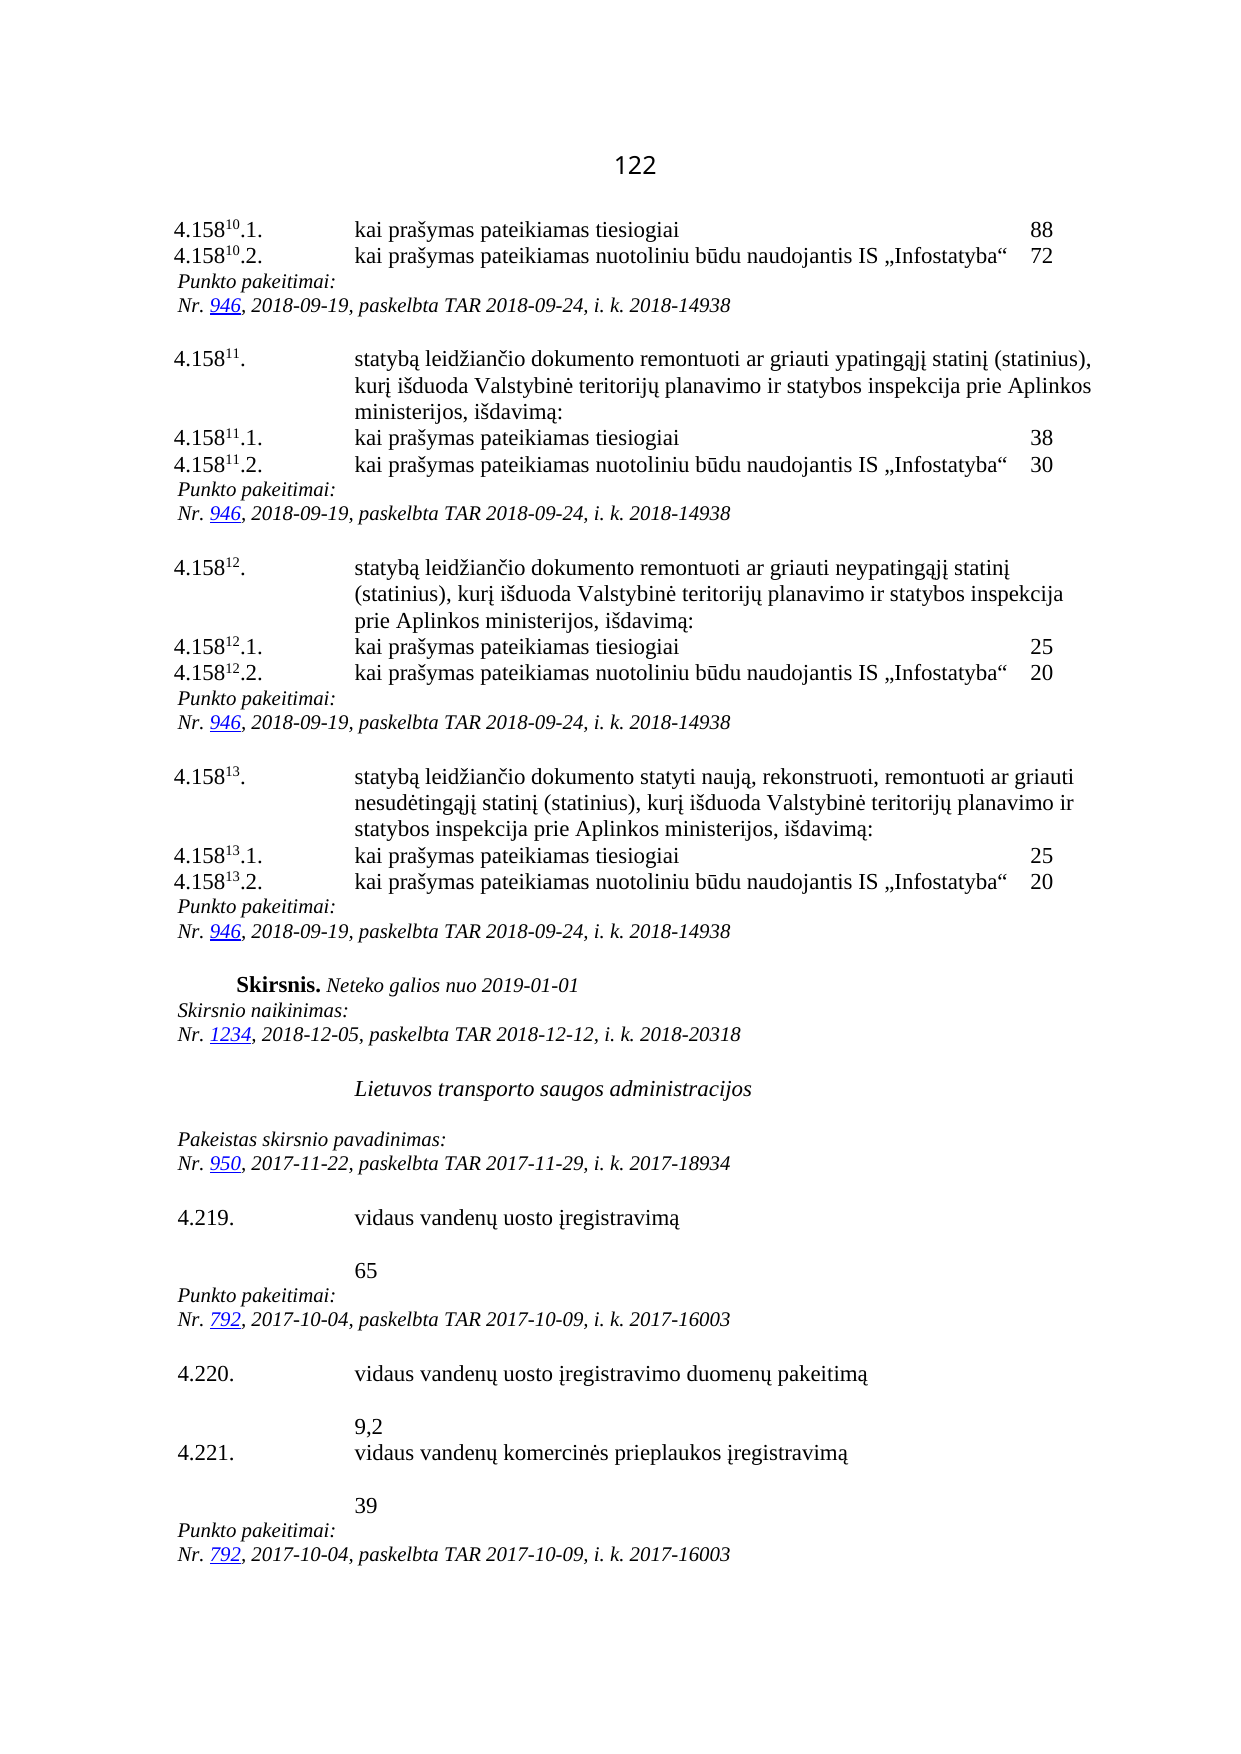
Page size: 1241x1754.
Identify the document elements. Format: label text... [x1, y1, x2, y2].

text 4.15812.2. kai prašymas pateikiamas nuotoliniu būdu naudojantis IS „Infostatyba“ 20 [174, 659, 1093, 686]
text Nr. 946, 2018-09-19, paskelbta TAR 2018-09-24, i. k. 2018-14938 [177, 710, 1093, 734]
text Nr. 792, 2017-10-04, paskelbta TAR 2017-10-09, i. k. 2017-16003 [177, 1307, 1093, 1331]
text Nr. 946, 2018-09-19, paskelbta TAR 2018-09-24, i. k. 2018-14938 [177, 918, 1093, 943]
text Skirsnis. Neteko galios nuo 2019-01-01 [177, 971, 1093, 998]
text 4.15813.1. kai prašymas pateikiamas tiesiogiai 25 [174, 842, 1093, 868]
text Punkto pakeitimai: [177, 1518, 1093, 1542]
text Punkto pakeitimai: [177, 477, 1093, 501]
text Lietuvos transporto saugos administracijos [354, 1074, 945, 1127]
text 4.15811.1. kai prašymas pateikiamas tiesiogiai 38 [174, 424, 1093, 451]
text 4.221. vidaus vandenų komercinės prieplaukos įregistravimą 39 [177, 1439, 945, 1518]
text Nr. 1234, 2018-12-05, paskelbta TAR 2018-12-12, i. k. 2018-20318 [177, 1022, 1093, 1046]
text 4.15810.1. kai prašymas pateikiamas tiesiogiai 88 [174, 216, 1093, 242]
text 4.15812.1. kai prašymas pateikiamas tiesiogiai 25 [174, 633, 1093, 659]
text Punkto pakeitimai: [177, 1283, 1093, 1307]
text Nr. 950, 2017-11-22, paskelbta TAR 2017-11-29, i. k. 2017-18934 [177, 1151, 1093, 1175]
text Punkto pakeitimai: [177, 268, 1093, 293]
text Punkto pakeitimai: [177, 894, 1093, 918]
text 4.15812. statybą leidžiančio dokumento remontuoti ar griauti neypatingąjį statinį (statinius), kurį išduoda Valstybinė teritorijų planavimo ir statybos inspekcija prie Aplinkos ministerijos, išdavimą: [174, 554, 1093, 633]
text Skirsnio naikinimas: [177, 998, 1093, 1022]
text Pakeistas skirsnio pavadinimas: [177, 1127, 1093, 1151]
text 4.15813.2. kai prašymas pateikiamas nuotoliniu būdu naudojantis IS „Infostatyba“ 20 [174, 868, 1093, 894]
text Punkto pakeitimai: [177, 686, 1093, 710]
text Nr. 946, 2018-09-19, paskelbta TAR 2018-09-24, i. k. 2018-14938 [177, 501, 1093, 525]
text 4.15810.2. kai prašymas pateikiamas nuotoliniu būdu naudojantis IS „Infostatyba“ 72 [174, 242, 1093, 268]
text 4.219. vidaus vandenų uosto įregistravimą 65 [177, 1204, 945, 1283]
text 4.15811.2. kai prašymas pateikiamas nuotoliniu būdu naudojantis IS „Infostatyba“ 30 [174, 451, 1093, 477]
text 4.15811. statybą leidžiančio dokumento remontuoti ar griauti ypatingąjį statinį (statinius), kurį išduoda Valstybinė teritorijų planavimo ir statybos inspekcija prie Aplinkos ministerijos, išdavimą: [174, 345, 1093, 424]
text Nr. 946, 2018-09-19, paskelbta TAR 2018-09-24, i. k. 2018-14938 [177, 293, 1093, 317]
text 4.220. vidaus vandenų uosto įregistravimo duomenų pakeitimą 9,2 [177, 1360, 945, 1439]
text Nr. 792, 2017-10-04, paskelbta TAR 2017-10-09, i. k. 2017-16003 [177, 1542, 1093, 1566]
text 4.15813. statybą leidžiančio dokumento statyti naują, rekonstruoti, remontuoti ar griauti nesudėtingąjį statinį (statinius), kurį išduoda Valstybinė teritorijų planavimo ir statybos inspekcija prie Aplinkos ministerijos, išdavimą: [174, 763, 1093, 842]
